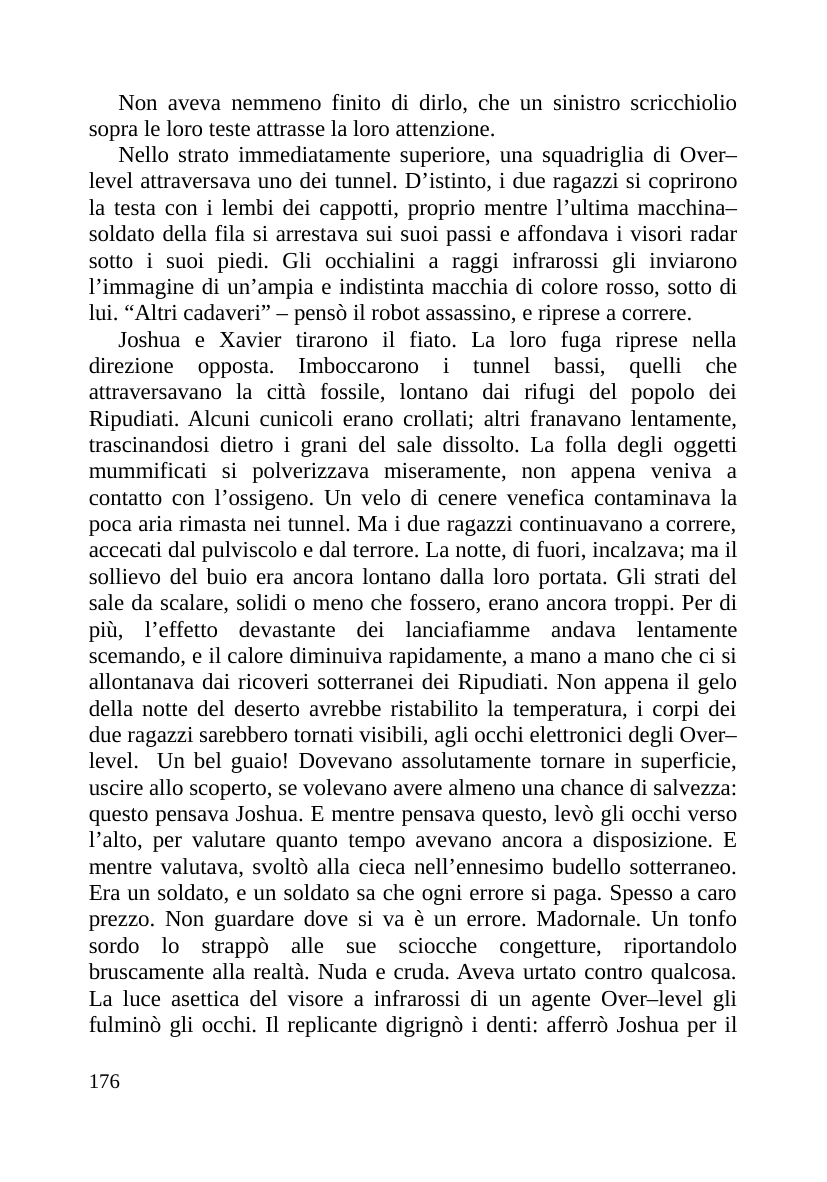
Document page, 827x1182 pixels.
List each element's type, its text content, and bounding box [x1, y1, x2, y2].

text Non aveva nemmeno finito di dirlo, che un sinistro scricchiolio sopra le loro teste attrasse la loro attenzione. [88, 88, 738, 141]
text Nello strato immediatamente superiore, una squadriglia di Over–level attraversava uno dei tunnel. D’istinto, i due ragazzi si coprirono la testa con i lembi dei cappotti, proprio mentre l’ultima macchina–soldato della fila si arrestava sui suoi passi e affondava i visori radar sotto i suoi piedi. Gli occhialini a raggi infrarossi gli inviarono l’immagine di un’ampia e indistinta macchia di colore rosso, sotto di lui. “Altri cadaveri” – pensò il robot assassino, e riprese a correre. [88, 141, 738, 326]
text Joshua e Xavier tirarono il fiato. La loro fuga riprese nella direzione opposta. Imboccarono i tunnel bassi, quelli che attraversavano la città fossile, lontano dai rifugi del popolo dei Ripudiati. Alcuni cunicoli erano crollati; altri franavano lentamente, trascinandosi dietro i grani del sale dissolto. La folla degli oggetti mummificati si polverizzava miseramente, non appena veniva a contatto con l’ossigeno. Un velo di cenere venefica contaminava la poca aria rimasta nei tunnel. Ma i due ragazzi continuavano a correre, accecati dal pulviscolo e dal terrore. La notte, di fuori, incalzava; ma il sollievo del buio era ancora lontano dalla loro portata. Gli strati del sale da scalare, solidi o meno che fossero, erano ancora troppi. Per di più, l’effetto devastante dei lanciafiamme andava lentamente scemando, e il calore diminuiva rapidamente, a mano a mano che ci si allontanava dai ricoveri sotterranei dei Ripudiati. Non appena il gelo della notte del deserto avrebbe ristabilito la temperatura, i corpi dei due ragazzi sarebbero tornati visibili, agli occhi elettronici degli Over–level. Un bel guaio! Dovevano assolutamente tornare in superficie, uscire allo scoperto, se volevano avere almeno una chance di salvezza: questo pensava Joshua. E mentre pensava questo, levò gli occhi verso l’alto, per valutare quanto tempo avevano ancora a disposizione. E mentre valutava, svoltò alla cieca nell’ennesimo budello sotterraneo. Era un soldato, e un soldato sa che ogni errore si paga. Spesso a caro prezzo. Non guardare dove si va è un errore. Madornale. Un tonfo sordo lo strappò alle sue sciocche congetture, riportandolo bruscamente alla realtà. Nuda e cruda. Aveva urtato contro qualcosa. La luce asettica del visore a infrarossi di un agente Over–level gli fulminò gli occhi. Il replicante digrignò i denti: afferrò Joshua per il [88, 326, 738, 1037]
